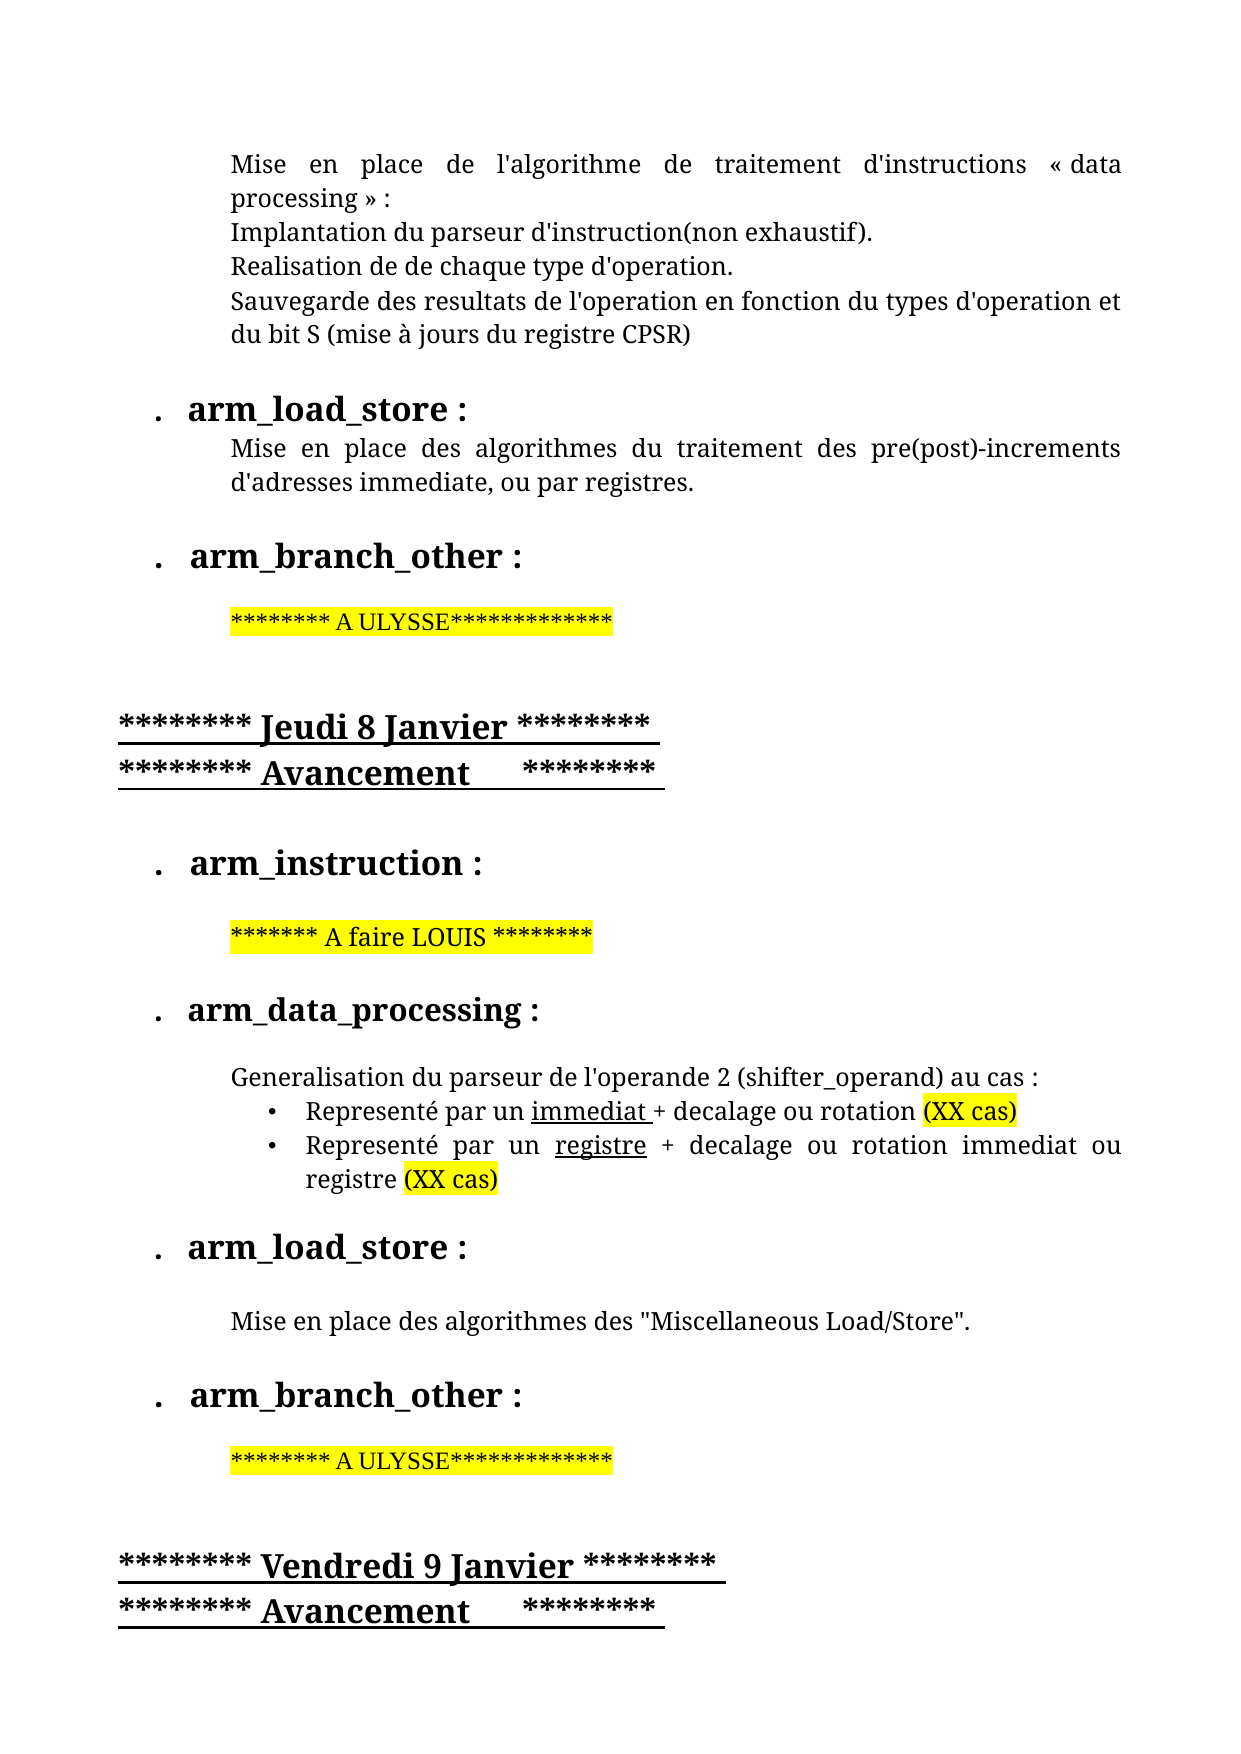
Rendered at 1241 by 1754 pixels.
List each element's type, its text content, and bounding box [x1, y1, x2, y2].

text ******** Avancement ******** [118, 1588, 1122, 1634]
text Implantation du parseur d'instruction(non exhaustif). [230, 215, 1122, 249]
text ******** Avancement ******** [118, 749, 1122, 795]
text Mise en place des algorithmes du traitement des pre(post)-increments d'adresses immediate, ou par registres. [230, 431, 1122, 499]
text ******* A faire LOUIS ******** [230, 920, 1122, 954]
list Representé par un immediat + decalage ou rotation (XX cas) [268, 1093, 1122, 1127]
text Sauvegarde des resultats de l'operation en fonction du types d'operation et du bit S (mise à jours du registre CPSR) [230, 283, 1122, 351]
text . arm_load_store : [153, 1224, 1122, 1269]
text ******** Jeudi 8 Janvier ******** [118, 704, 1122, 749]
list Representé par un registre + decalage ou rotation immediat ou registre (XX cas) [268, 1127, 1122, 1195]
text ******** A ULYSSE************* [230, 1446, 1122, 1475]
text . arm_branch_other : [153, 533, 1122, 578]
text Mise en place de l'algorithme de traitement d'instructions « data processing » : [230, 147, 1122, 215]
text . arm_load_store : [153, 385, 1122, 431]
text Generalisation du parseur de l'operande 2 (shifter_operand) au cas : [230, 1059, 1122, 1093]
text ******** Vendredi 9 Janvier ******** [118, 1543, 1122, 1588]
text ******** A ULYSSE************* [230, 607, 1122, 636]
text . arm_instruction : [153, 840, 1122, 886]
text Realisation de de chaque type d'operation. [230, 249, 1122, 283]
text . arm_branch_other : [153, 1372, 1122, 1417]
text Mise en place des algorithmes des "Miscellaneous Load/Store". [230, 1304, 1122, 1338]
text . arm_data_processing : [153, 988, 1122, 1030]
